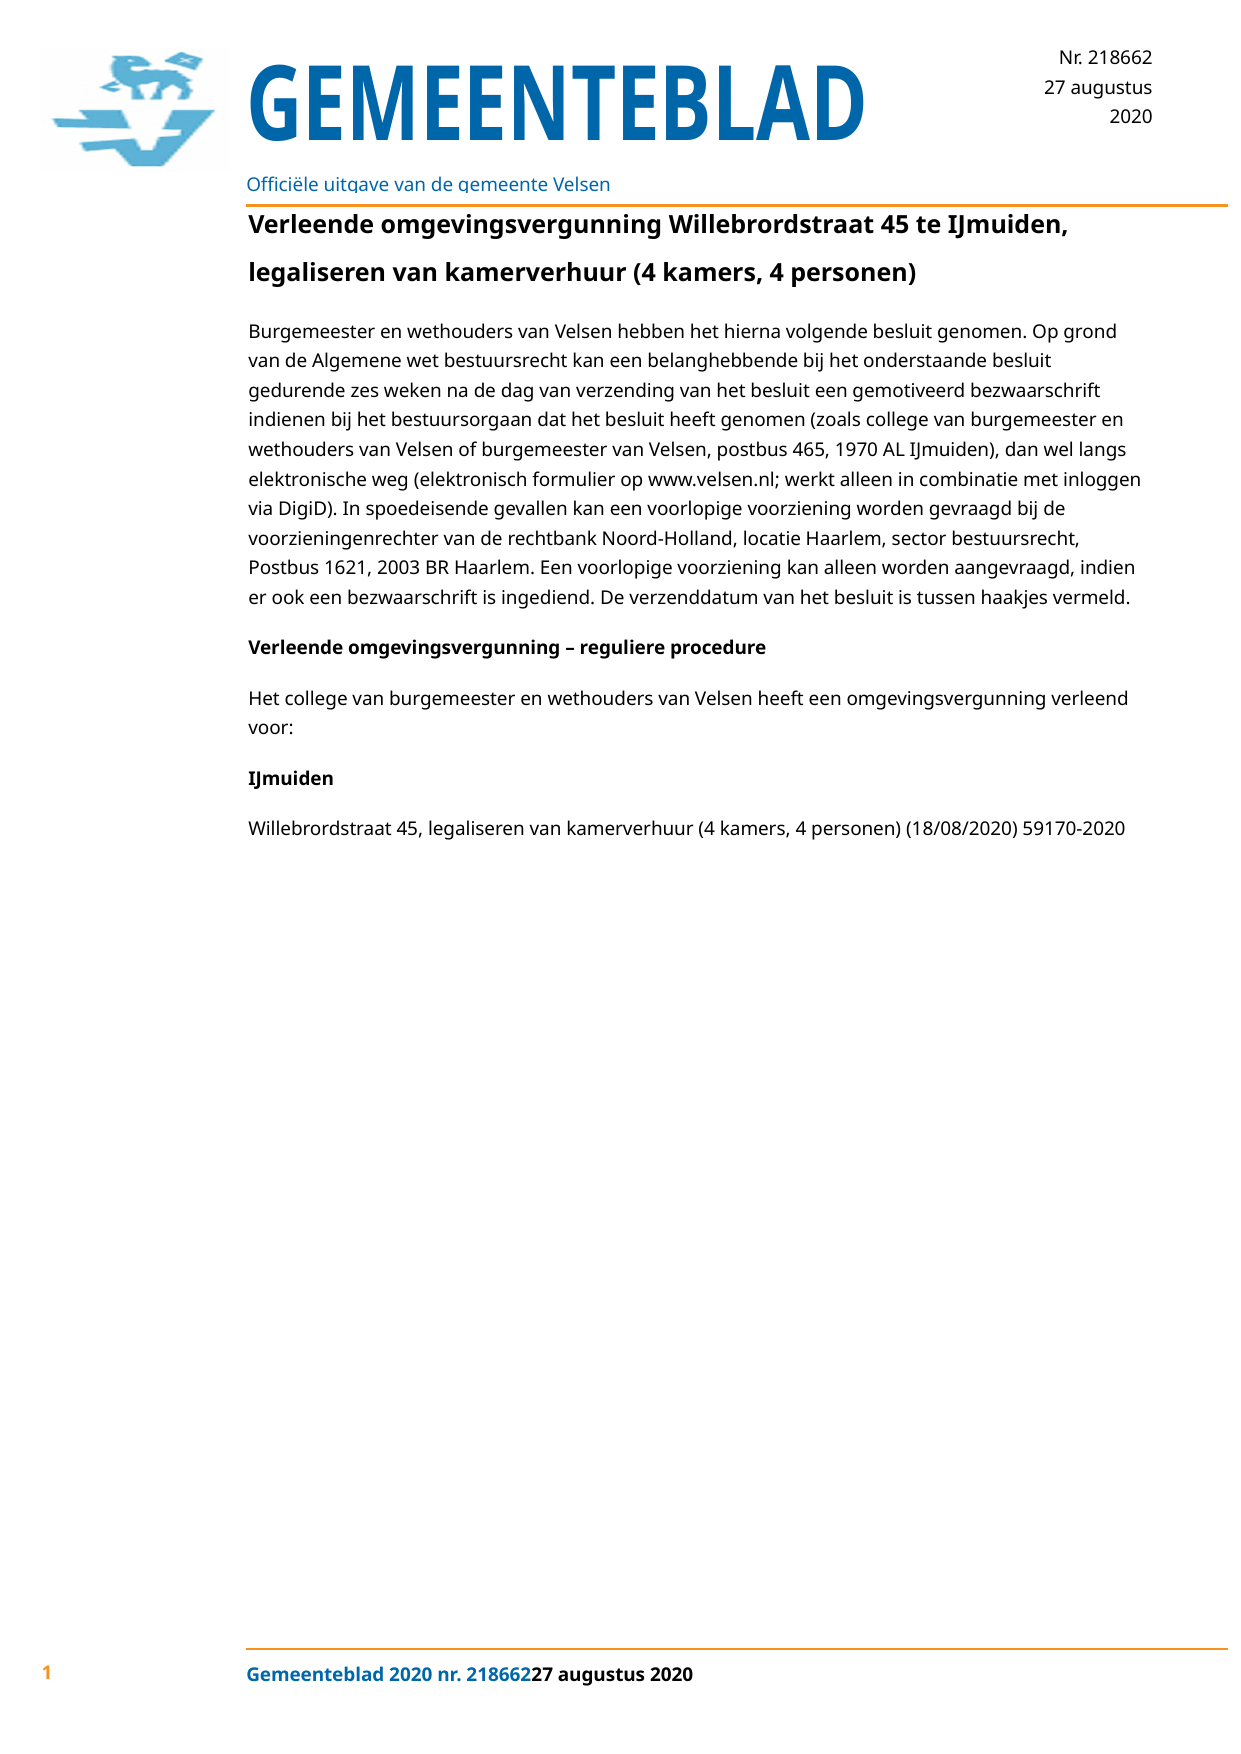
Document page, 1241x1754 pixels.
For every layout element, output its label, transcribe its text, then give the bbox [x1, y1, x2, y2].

text IJmuiden [248, 765, 1152, 791]
text Het college van burgemeester en wethouders van Velsen heeft een omgevingsvergunning verleend voor: [248, 685, 1152, 740]
text Verleende omgevingsvergunning – reguliere procedure [248, 634, 1152, 660]
text Burgemeester en wethouders van Velsen hebben het hierna volgende besluit genomen. Op grond van de Algemene wet bestuursrecht kan een belanghebbende bij het onderstaande besluit gedurende zes weken na de dag van verzending van het besluit een gemotiveerd bezwaarschrift indienen bij het bestuursorgaan dat het besluit heeft genomen (zoals college van burgemeester en wethouders van Velsen of burgemeester van Velsen, postbus 465, 1970 AL IJmuiden), dan wel langs elektronische weg (elektronisch formulier op www.velsen.nl; werkt alleen in combinatie met inloggen via DigiD). In spoedeisende gevallen kan een voorlopige voorziening worden gevraagd bij de voorzieningenrechter van de rechtbank Noord-Holland, locatie Haarlem, sector bestuursrecht, Postbus 1621, 2003 BR Haarlem. Een voorlopige voorziening kan alleen worden aangevraagd, indien er ook een bezwaarschrift is ingediend. De verzenddatum van het besluit is tussen haakjes vermeld. [248, 318, 1152, 610]
text Willebrordstraat 45, legaliseren van kamerverhuur (4 kamers, 4 personen) (18/08/2020) 59170-2020 [248, 815, 1152, 841]
text Verleende omgevingsvergunning Willebrordstraat 45 te IJmuiden, legaliseren van kamerverhuur (4 kamers, 4 personen) [248, 207, 1152, 288]
picture [41, 47, 231, 172]
